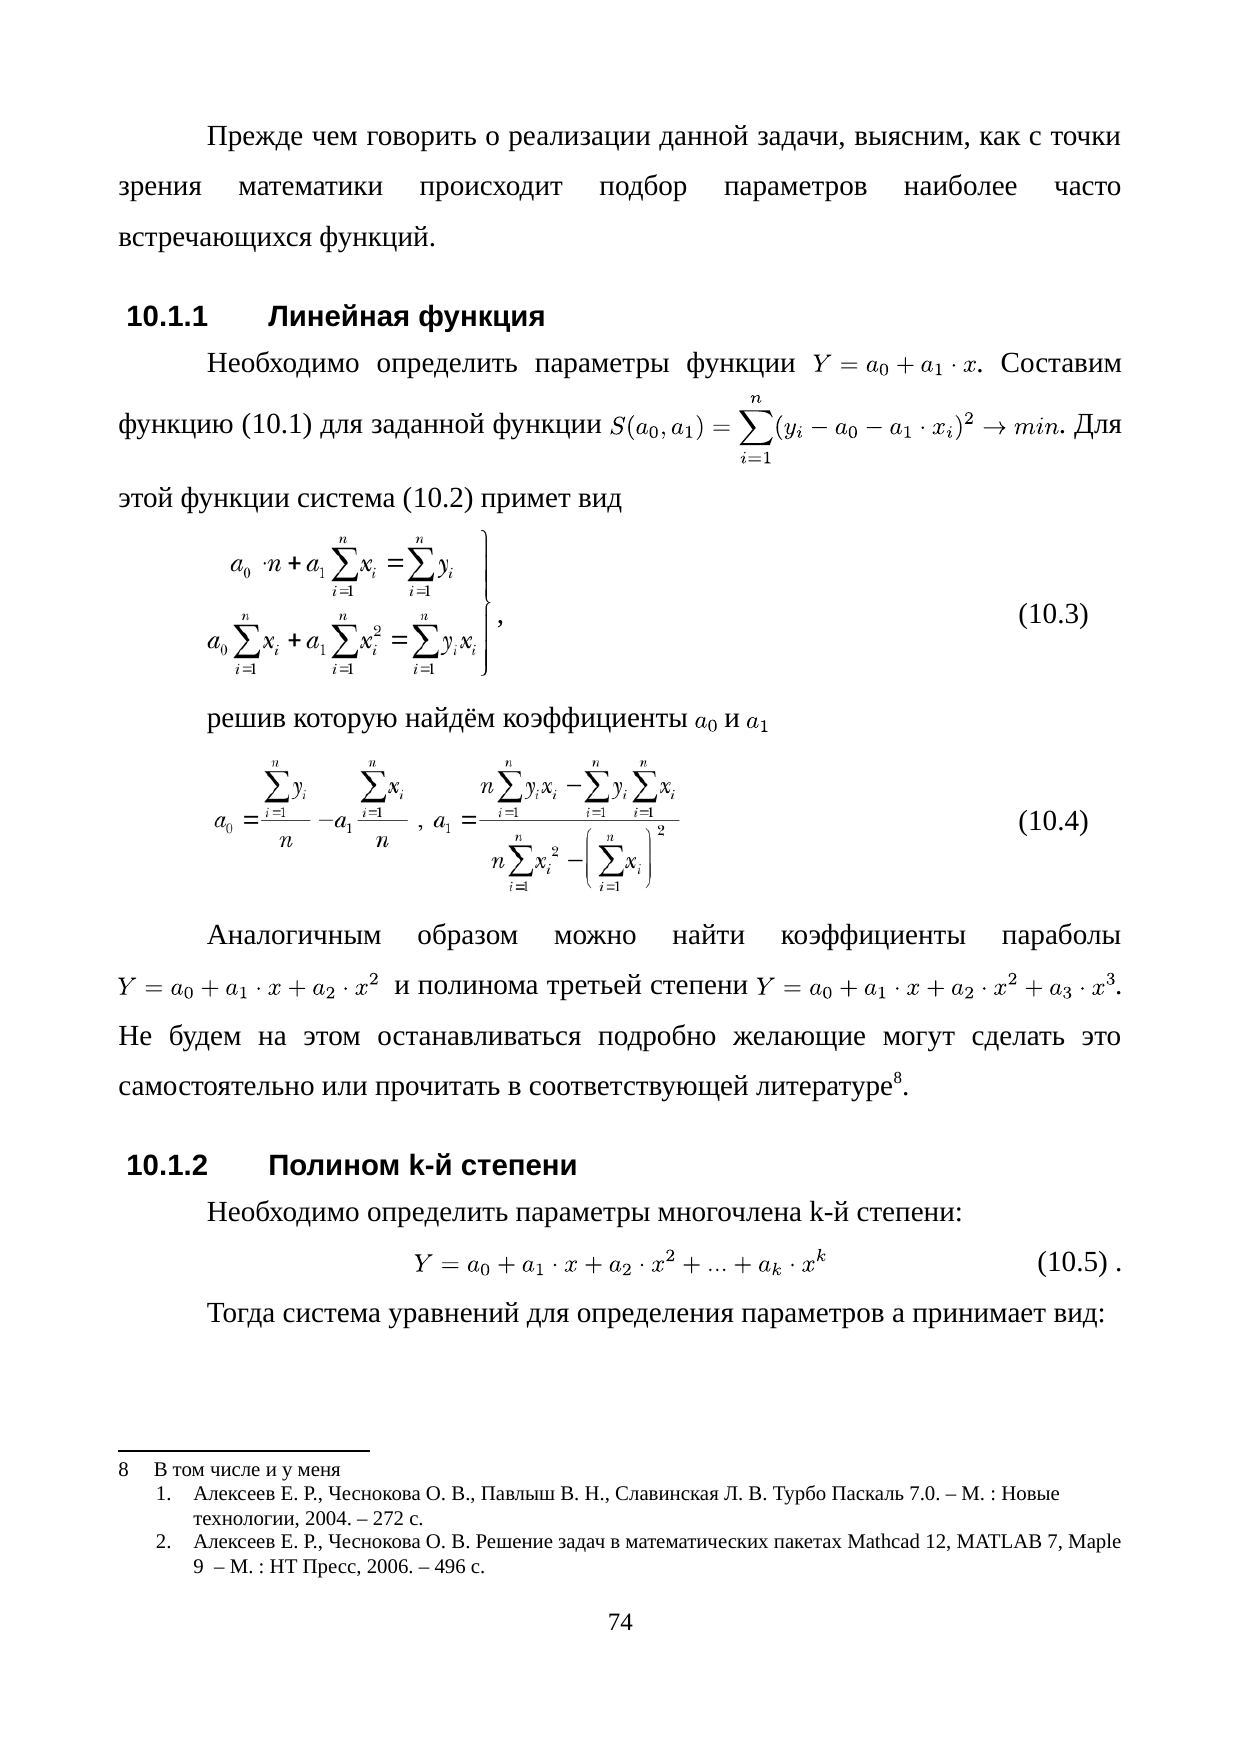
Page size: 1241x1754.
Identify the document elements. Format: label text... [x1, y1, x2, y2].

text В том числе и у меня [118, 1457, 1122, 1481]
text , (10.3) [497, 531, 1122, 684]
text Необходимо определить параметры многочлена k-й степени: [118, 1194, 1122, 1228]
text (10.4) [691, 751, 1122, 900]
text Тогда система уравнений для определения параметров a принимает вид: [118, 1295, 1122, 1328]
picture [206, 530, 497, 684]
subtitle Полином k-й степени [118, 1148, 1122, 1182]
text [118, 751, 206, 900]
list Алексеев Е. Р., Чеснокова О. В., Павлыш В. Н., Славинская Л. В. Турбо Паскаль 7.0. – М. : Новые технологии, 2004. – 272 с. [156, 1481, 1122, 1529]
text Прежде чем говорить о реализации данной задачи, выясним, как с точки зрения математики происходит подбор параметров наиболее часто встречающихся функций. [118, 118, 1122, 252]
list Алексеев Е. Р., Чеснокова О. В. Решение задач в математических пакетах Mathcad 12, MATLAB 7, Maple 9 – М. : НТ Пресс, 2006. – 496 с. [156, 1529, 1122, 1578]
subtitle Линейная функция [118, 298, 1122, 332]
text Необходимо определить параметры функции . Составим функцию (10.1) для заданной функции . Для этой функции система (10.2) примет вид [118, 345, 1122, 514]
picture [206, 750, 691, 901]
text Аналогичным образом можно найти коэффициенты параболы и полинома третьей степени . Не будем на этом останавливаться подробно желающие могут сделать это самостоятельно или прочитать в соответствующей литературе. [118, 917, 1122, 1102]
text решив которую найдём коэффициенты и [118, 701, 1122, 734]
text [118, 531, 206, 684]
text (10.5) . [118, 1244, 1122, 1278]
